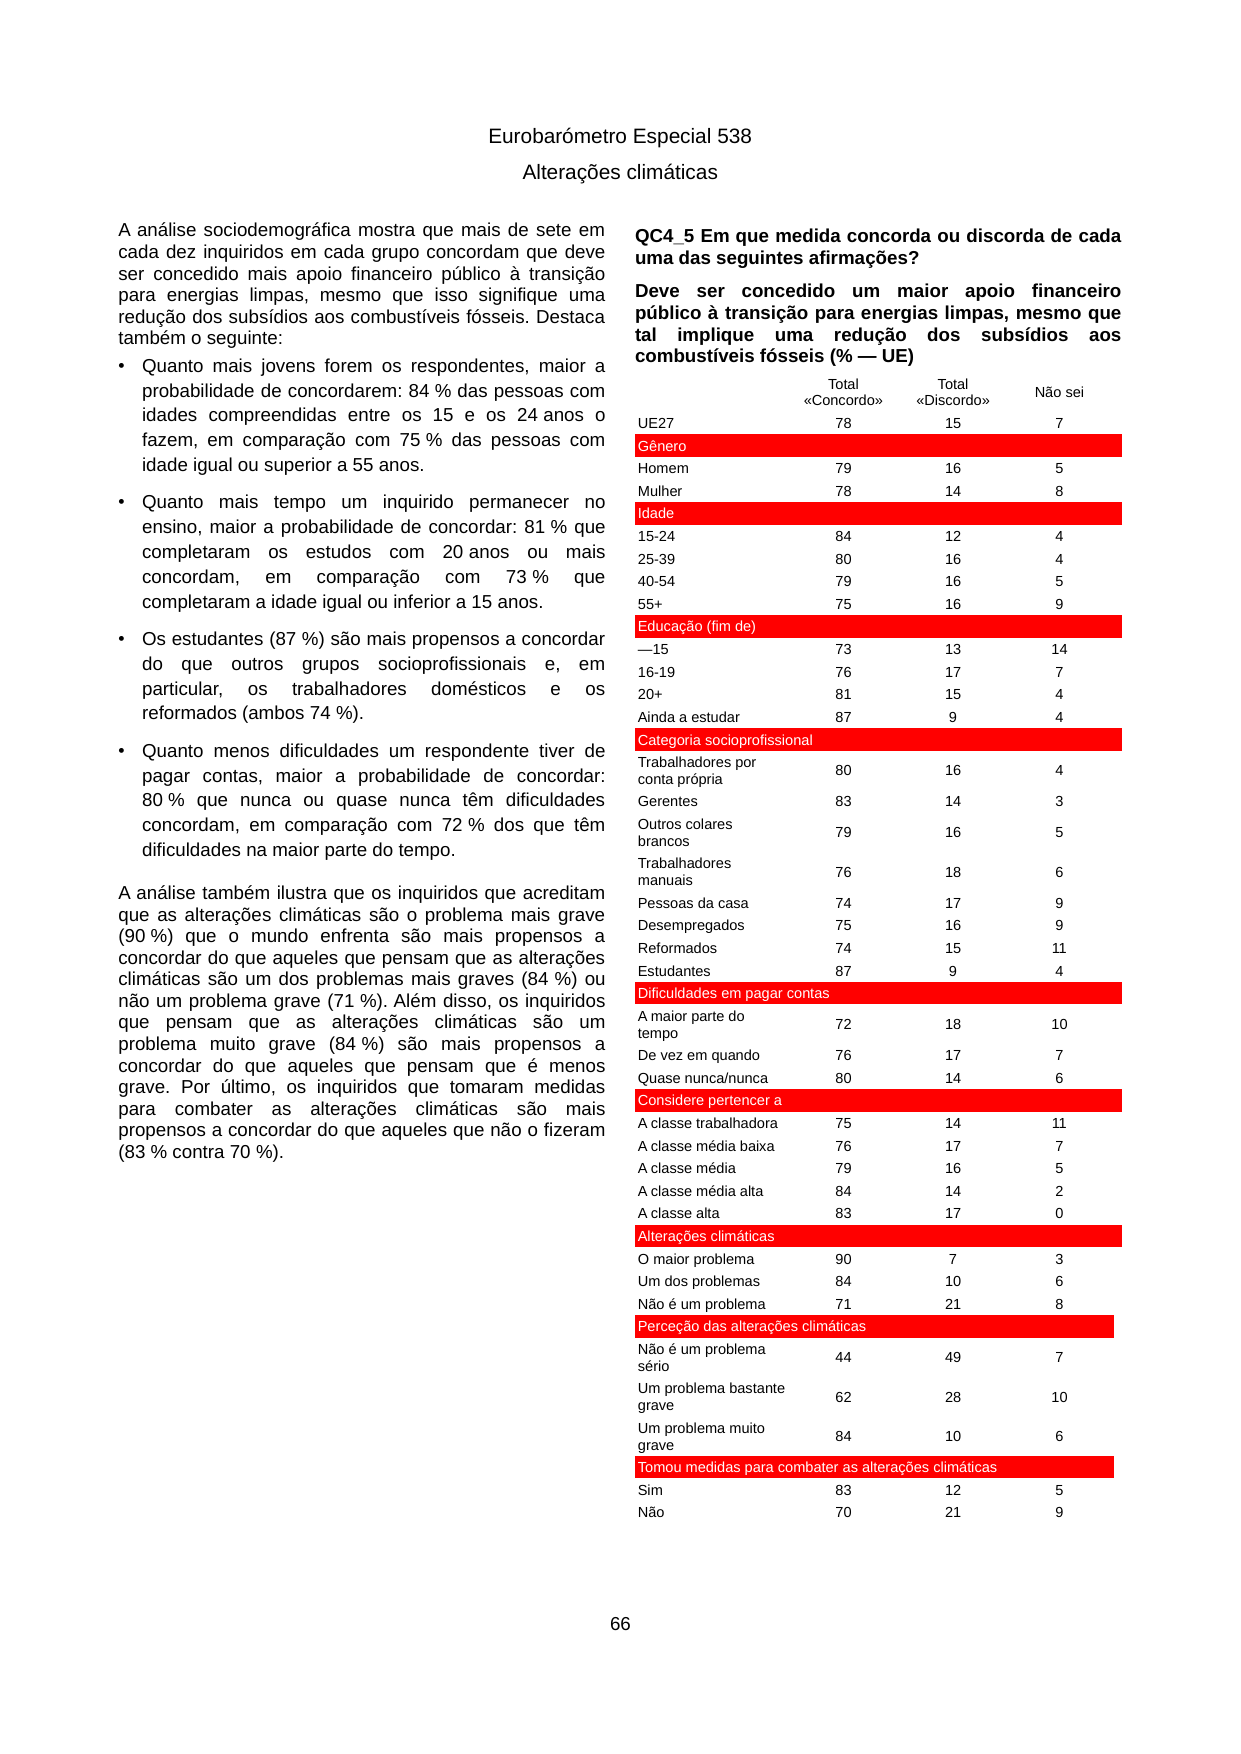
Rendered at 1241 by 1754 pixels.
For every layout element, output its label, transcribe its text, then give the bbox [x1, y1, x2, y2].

table_cell 84 [790, 1417, 897, 1456]
table_cell 3 [1009, 790, 1109, 813]
table_cell 70 [790, 1501, 897, 1524]
table_cell Mulher [635, 480, 790, 502]
table_cell Desempregados [635, 914, 790, 937]
table_cell 10 [1009, 1377, 1109, 1417]
table_cell 74 [790, 892, 897, 914]
table_cell 76 [790, 1134, 897, 1157]
table_cell 8 [1009, 1293, 1109, 1315]
table_cell 4 [1009, 751, 1109, 790]
list Quanto mais tempo um inquirido permanecer no ensino, maior a probabilidade de concordar: 81 % que completaram os estudos com 20 anos ou mais concordam, em comparação com 73 % que completaram a idade igual ou inferior a 15 anos. [118, 491, 605, 612]
table_cell 4 [1009, 706, 1109, 728]
table_cell A classe alta [635, 1202, 790, 1225]
table_cell 11 [1009, 1112, 1109, 1134]
table_cell 84 [790, 1270, 897, 1293]
table_header Total «Concordo» [790, 373, 897, 412]
table_cell Um problema bastante grave [635, 1377, 790, 1417]
table_cell 25-39 [635, 548, 790, 570]
table_cell Gênero [635, 434, 1122, 457]
table_cell Tomou medidas para combater as alterações climáticas [635, 1456, 1114, 1478]
table_cell 80 [790, 548, 897, 570]
table_cell 84 [790, 1180, 897, 1202]
table_cell 79 [790, 1157, 897, 1179]
table_cell UE27 [635, 412, 790, 434]
table_cell [1110, 683, 1122, 706]
table_cell [1110, 959, 1122, 982]
table_cell [1110, 1180, 1122, 1202]
table_cell [1110, 660, 1122, 683]
table_cell De vez em quando [635, 1044, 790, 1067]
table_cell 76 [790, 660, 897, 683]
table_cell 62 [790, 1377, 897, 1417]
table_cell Homem [635, 457, 790, 479]
table_cell 2 [1009, 1180, 1109, 1202]
table_cell 15 [897, 683, 1009, 706]
table_cell 14 [897, 1180, 1009, 1202]
table_cell [1114, 1456, 1122, 1478]
table_cell 18 [897, 1005, 1009, 1044]
table_cell 16 [897, 813, 1009, 852]
table_cell 79 [790, 570, 897, 593]
table_cell Alterações climáticas [635, 1225, 1122, 1247]
table_cell 3 [1009, 1248, 1109, 1270]
table_cell [1110, 412, 1122, 434]
table_cell A classe trabalhadora [635, 1112, 790, 1134]
table_cell 14 [897, 1067, 1009, 1089]
table_cell [1110, 751, 1122, 790]
table_header [635, 373, 790, 412]
table_cell Gerentes [635, 790, 790, 813]
table_cell 14 [1009, 638, 1109, 660]
table_cell 17 [897, 1134, 1009, 1157]
table_header Não sei [1009, 373, 1109, 412]
table_cell 5 [1009, 457, 1109, 479]
list Os estudantes (87 %) são mais propensos a concordar do que outros grupos socioprofissionais e, em particular, os trabalhadores domésticos e os reformados (ambos 74 %). [118, 628, 605, 724]
table_cell Não [635, 1501, 790, 1524]
table_cell [1110, 1338, 1122, 1377]
table_cell Categoria socioprofissional [635, 728, 1122, 751]
table_cell 81 [790, 683, 897, 706]
table_cell 75 [790, 593, 897, 615]
table_cell 73 [790, 638, 897, 660]
table_cell 76 [790, 852, 897, 892]
table_cell 10 [897, 1417, 1009, 1456]
text A análise sociodemográfica mostra que mais de sete em cada dez inquiridos em cada grupo concordam que deve ser concedido mais apoio financeiro público à transição para energias limpas, mesmo que isso signifique uma redução dos subsídios aos combustíveis fósseis. Destaca também o seguinte: [118, 219, 605, 349]
table_cell [1110, 1417, 1122, 1456]
table_cell [1110, 593, 1122, 615]
table_cell 79 [790, 813, 897, 852]
table_cell Perceção das alterações climáticas [635, 1315, 1114, 1338]
table_cell O maior problema [635, 1248, 790, 1270]
table_cell 21 [897, 1501, 1009, 1524]
table_cell A classe média baixa [635, 1134, 790, 1157]
table_header [1110, 373, 1122, 412]
table_cell 16-19 [635, 660, 790, 683]
table_cell 83 [790, 1202, 897, 1225]
table_cell 71 [790, 1293, 897, 1315]
table_cell 6 [1009, 1417, 1109, 1456]
table_cell 16 [897, 548, 1009, 570]
table_cell [1110, 1044, 1122, 1067]
table_cell 16 [897, 1157, 1009, 1179]
table_cell [1110, 1501, 1122, 1524]
text A análise também ilustra que os inquiridos que acreditam que as alterações climáticas são o problema mais grave (90 %) que o mundo enfrenta são mais propensos a concordar do que aqueles que pensam que as alterações climáticas são um dos problemas mais graves (84 %) ou não um problema grave (71 %). Além disso, os inquiridos que pensam que as alterações climáticas são um problema muito grave (84 %) são mais propensos a concordar do que aqueles que pensam que é menos grave. Por último, os inquiridos que tomaram medidas para combater as alterações climáticas são mais propensos a concordar do que aqueles que não o fizeram (83 % contra 70 %). [118, 882, 605, 1162]
table_cell [1110, 1479, 1122, 1501]
table_cell [1110, 1067, 1122, 1089]
table_cell 7 [1009, 1044, 1109, 1067]
table_cell 16 [897, 751, 1009, 790]
table_cell [1110, 813, 1122, 852]
list Quanto mais jovens forem os respondentes, maior a probabilidade de concordarem: 84 % das pessoas com idades compreendidas entre os 15 e os 24 anos o fazem, em comparação com 75 % das pessoas com idade igual ou superior a 55 anos. [118, 354, 605, 475]
table_cell [1110, 1377, 1122, 1417]
table_cell 16 [897, 593, 1009, 615]
table_cell 78 [790, 412, 897, 434]
table_cell Não é um problema sério [635, 1338, 790, 1377]
table_cell 87 [790, 959, 897, 982]
table_cell 4 [1009, 683, 1109, 706]
table_cell 55+ [635, 593, 790, 615]
table_cell 84 [790, 525, 897, 547]
table_cell 13 [897, 638, 1009, 660]
table_cell [1110, 937, 1122, 959]
table_cell Sim [635, 1479, 790, 1501]
table_cell 7 [1009, 412, 1109, 434]
table_cell [1110, 1005, 1122, 1044]
table_cell 11 [1009, 937, 1109, 959]
table_cell 9 [897, 706, 1009, 728]
table_cell 21 [897, 1293, 1009, 1315]
table_cell Ainda a estudar [635, 706, 790, 728]
table_cell 15 [897, 937, 1009, 959]
table_cell Um problema muito grave [635, 1417, 790, 1456]
table_cell 12 [897, 525, 1009, 547]
table_cell 49 [897, 1338, 1009, 1377]
table_cell [1110, 1157, 1122, 1179]
table_cell [1110, 892, 1122, 914]
table_cell [1114, 1315, 1122, 1338]
table_cell 14 [897, 790, 1009, 813]
text QC4_5 Em que medida concorda ou discorda de cada uma das seguintes afirmações? [635, 225, 1122, 268]
table_cell A classe média [635, 1157, 790, 1179]
table_cell [1110, 525, 1122, 547]
table_cell 72 [790, 1005, 897, 1044]
table_cell 5 [1009, 813, 1109, 852]
table_cell 18 [897, 852, 1009, 892]
text Deve ser concedido um maior apoio financeiro público à transição para energias limpas, mesmo que tal implique uma redução dos subsídios aos combustíveis fósseis (% — UE) [635, 280, 1122, 366]
table_cell A maior parte do tempo [635, 1005, 790, 1044]
table_cell 16 [897, 457, 1009, 479]
table_cell [1110, 1112, 1122, 1134]
table_cell 16 [897, 570, 1009, 593]
table_cell 7 [897, 1248, 1009, 1270]
table_cell 75 [790, 1112, 897, 1134]
table_cell 9 [897, 959, 1009, 982]
table_cell [1110, 1270, 1122, 1293]
table_cell Trabalhadores por conta própria [635, 751, 790, 790]
table_cell Pessoas da casa [635, 892, 790, 914]
table_cell 76 [790, 1044, 897, 1067]
table_cell 9 [1009, 914, 1109, 937]
table_cell [1110, 570, 1122, 593]
table_cell 0 [1009, 1202, 1109, 1225]
table_cell 87 [790, 706, 897, 728]
table_cell 15 [897, 412, 1009, 434]
table_cell 10 [1009, 1005, 1109, 1044]
table_cell Um dos problemas [635, 1270, 790, 1293]
table_cell 83 [790, 1479, 897, 1501]
table_cell Não é um problema [635, 1293, 790, 1315]
table_cell [1110, 1202, 1122, 1225]
table_cell Educação (fim de) [635, 615, 1122, 638]
table_cell [1110, 852, 1122, 892]
table_cell 14 [897, 480, 1009, 502]
table_cell 7 [1009, 1338, 1109, 1377]
table_cell —15 [635, 638, 790, 660]
table_cell 78 [790, 480, 897, 502]
table_cell 9 [1009, 593, 1109, 615]
table_cell [1110, 790, 1122, 813]
table_cell [1110, 1248, 1122, 1270]
table_cell 9 [1009, 892, 1109, 914]
table_cell 4 [1009, 548, 1109, 570]
table_cell 80 [790, 751, 897, 790]
table_cell 7 [1009, 1134, 1109, 1157]
table_cell 80 [790, 1067, 897, 1089]
table_cell 8 [1009, 480, 1109, 502]
table_cell 4 [1009, 525, 1109, 547]
table_cell [1110, 548, 1122, 570]
table_cell Dificuldades em pagar contas [635, 982, 1122, 1004]
table_cell 16 [897, 914, 1009, 937]
table_cell 90 [790, 1248, 897, 1270]
table_cell Trabalhadores manuais [635, 852, 790, 892]
table_cell 75 [790, 914, 897, 937]
list Quanto menos dificuldades um respondente tiver de pagar contas, maior a probabilidade de concordar: 80 % que nunca ou quase nunca têm dificuldades concordam, em comparação com 72 % dos que têm dificuldades na maior parte do tempo. [118, 739, 605, 860]
table_cell 17 [897, 660, 1009, 683]
table_cell 12 [897, 1479, 1009, 1501]
table_cell 83 [790, 790, 897, 813]
table_cell 28 [897, 1377, 1009, 1417]
table_cell 40-54 [635, 570, 790, 593]
table_cell [1110, 706, 1122, 728]
table_cell 9 [1009, 1501, 1109, 1524]
table_cell [1110, 1293, 1122, 1315]
table_cell 6 [1009, 852, 1109, 892]
table_cell 6 [1009, 1067, 1109, 1089]
table_cell Considere pertencer a [635, 1089, 1122, 1112]
table_cell 5 [1009, 570, 1109, 593]
table_cell Reformados [635, 937, 790, 959]
table_cell [1110, 914, 1122, 937]
table_cell Outros colares brancos [635, 813, 790, 852]
table_cell Estudantes [635, 959, 790, 982]
table_cell [1110, 457, 1122, 479]
table_cell 5 [1009, 1479, 1109, 1501]
table_cell 17 [897, 892, 1009, 914]
table_cell 10 [897, 1270, 1009, 1293]
table_cell A classe média alta [635, 1180, 790, 1202]
table_cell Idade [635, 502, 1122, 525]
table_cell 74 [790, 937, 897, 959]
table_cell 5 [1009, 1157, 1109, 1179]
table_cell 15-24 [635, 525, 790, 547]
table_cell 17 [897, 1202, 1009, 1225]
table_cell [1110, 638, 1122, 660]
table_cell 44 [790, 1338, 897, 1377]
table_cell 4 [1009, 959, 1109, 982]
table_cell 7 [1009, 660, 1109, 683]
table_cell Quase nunca/nunca [635, 1067, 790, 1089]
table_cell 17 [897, 1044, 1009, 1067]
table_cell [1110, 480, 1122, 502]
table_cell 14 [897, 1112, 1009, 1134]
table_cell 20+ [635, 683, 790, 706]
table_cell [1110, 1134, 1122, 1157]
table_header Total «Discordo» [897, 373, 1009, 412]
table_cell 79 [790, 457, 897, 479]
table_cell 6 [1009, 1270, 1109, 1293]
